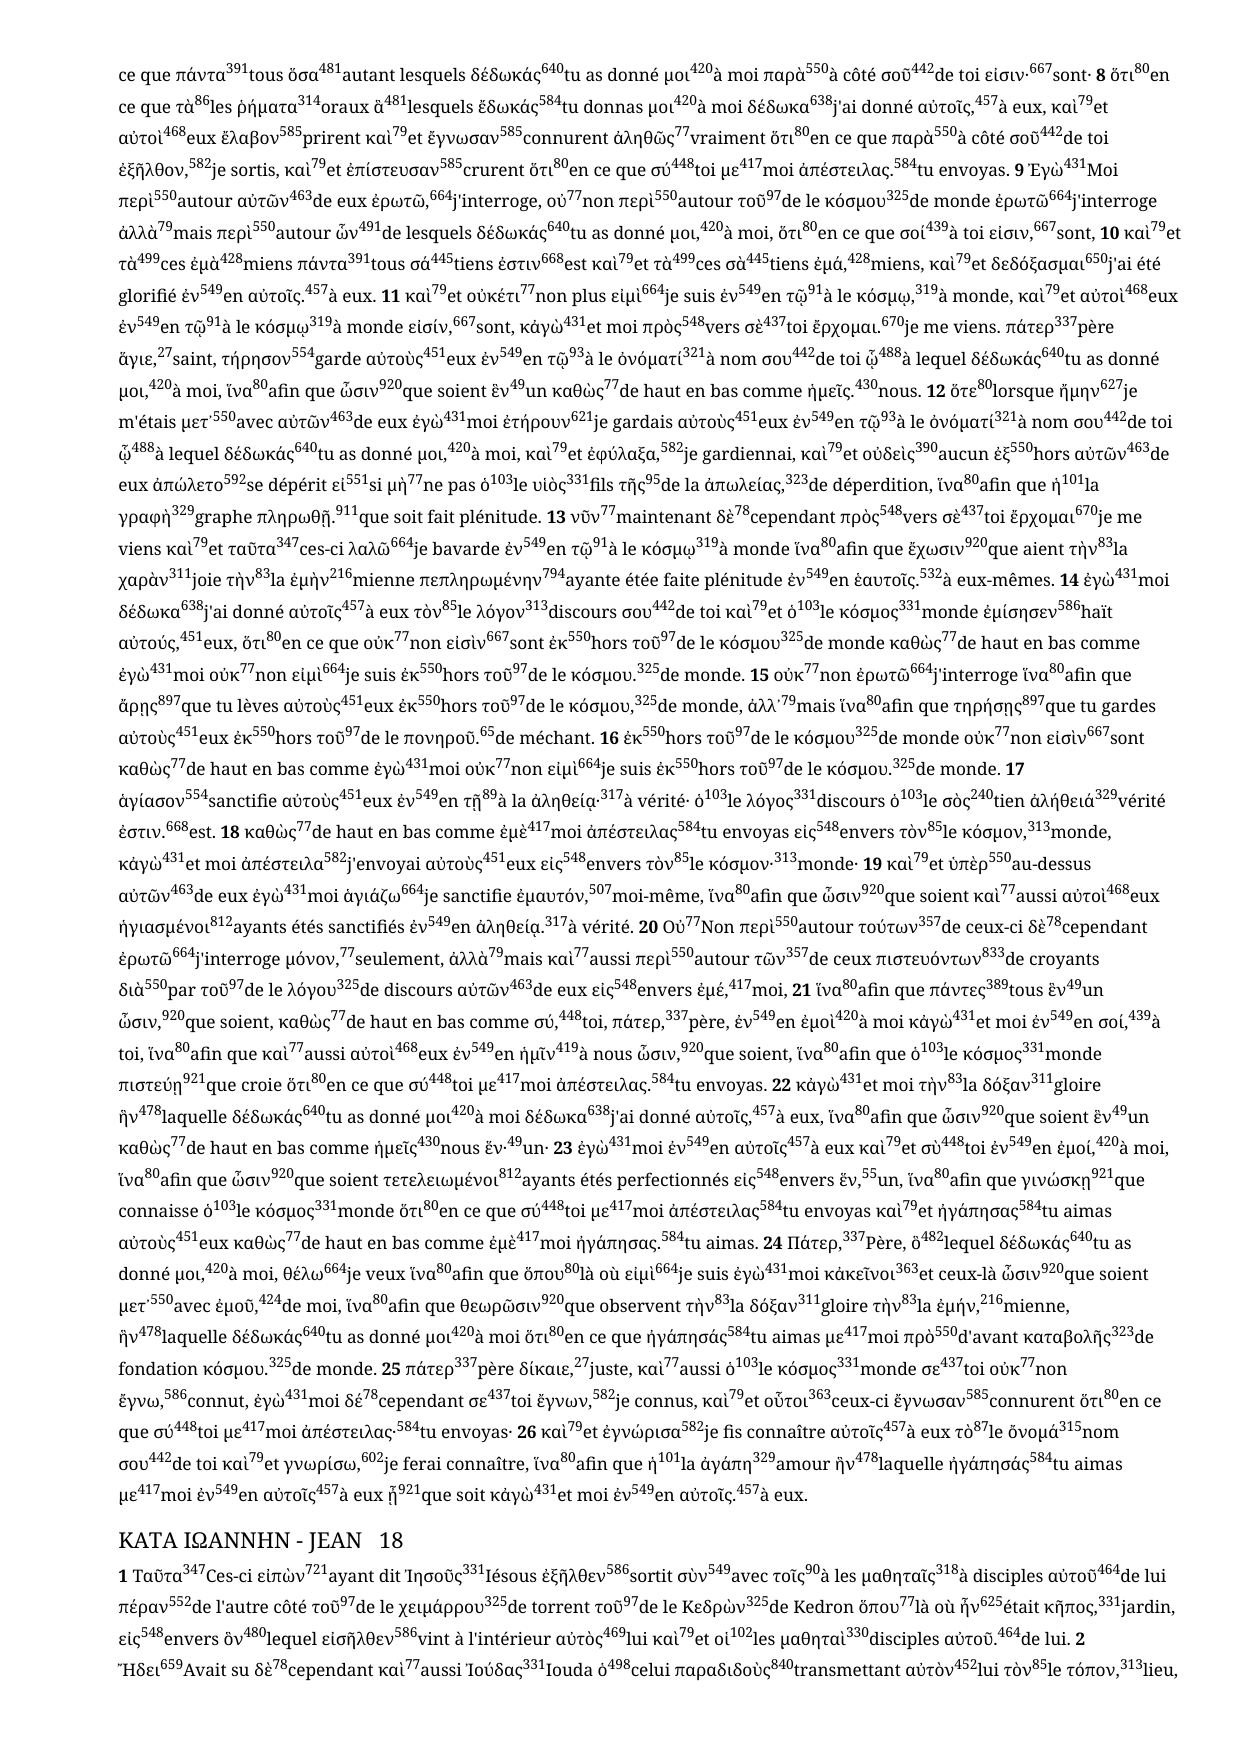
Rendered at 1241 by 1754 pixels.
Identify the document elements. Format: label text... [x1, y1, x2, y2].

text ΚΑΤΑ ΙΩΑΝΝΗΝ - JEAN 18 [118, 1526, 1181, 1555]
text 1 Ταῦτα347Ces-ci ἐλάλησεν586bavarda Ἰησοῦς331Iésous καὶ79et ἐπάρας721ayant surélevé τοὺς84les ὀφθαλμοὺς312yeux αὐτοῦ464de lui εἰς548envers τὸν85le οὐρανὸν313ciel εἶπεν·586dit· πάτερ,337père, ἐλήλυθεν642a venu ἡ101la ὥρα·329heure· δόξασόν554glorifie σου442de toi τὸν85le υἱόν,313fils, ἵνα80afin que ὁ103le υἱὸς331fils δοξάσῃ899que glorifie σέ,437toi, 2 καθὼς77de haut en bas comme ἔδωκας584tu donnas αὐτῷ458à lui ἐξουσίαν311autorité πάσης279de toute σαρκός,323de chair, ἵνα80afin que πᾶν375tout ὃ482lequel δέδωκας640tu as donné αὐτῷ458à lui δώσῃ899que donne αὐτοῖς457à eux ζωὴν311vie αἰώνιον.2éternelle. 3 αὕτη362celle-ci δέ78cependant ἐστιν668est ἡ101la αἰώνιος20éternelle ζωὴ329vie ἵνα77afin que γινώσκωσιν920que connaissent σὲ437toi τὸν85le μόνον115seul ἀληθινὸν4véritable θεὸν313Dieu καὶ79et ὃν480lequel ἀπέστειλας584tu envoyas Ἰησοῦν313Iésous Χριστόν.313Christ. 4 ἐγώ431moi σε437toi ἐδόξασα582je glorifiai ἐπὶ550sur τῆς95de la γῆς323de terre τὸ87le ἔργον315travail τελειώσας721ayant perfectionné ὃ482lequel δέδωκάς640tu as donné μοι420à moi ἵνα77afin que ποιήσω·895que je fasse· 5 καὶ79et νῦν77maintenant δόξασόν554glorifie με417moi σύ,448toi, πάτερ,337père, παρὰ549à côté σεαυτῷ520à toi-même τῇ89à la δόξῃ317à gloire ᾗ484à laquelle εἶχον621j'avais πρὸ550d'avant τοῦ360de ce τὸν85le κόσμον313monde εἶναι689être παρὰ549à côté σοί.439à toi. 6 Ἐφανέρωσά582Je rendis visible σου442de toi τὸ87le ὄνομα315nom τοῖς90à les ἀνθρώποις318à êtres humains οὓς479lesquels ἔδωκάς584tu donnas μοι420à moi ἐκ550hors τοῦ97de le κόσμου.325de monde. σοὶ439à toi ἦσαν624étaient κἀμοὶ420à et moi αὐτοὺς451eux ἔδωκας584tu donnas καὶ79et τὸν85le λόγον313discours σου442de toi τετήρηκαν.641ont gardé. 7 νῦν77maintenant ἔγνωκαν641ont connu ὅτι80en ce que πάντα391tous ὅσα481autant lesquels δέδωκάς640tu as donné μοι420à moi παρὰ550à côté σοῦ442de toi εἰσιν·667sont· 8 ὅτι80en ce que τὰ86les ῥήματα314oraux ἃ481lesquels ἔδωκάς584tu donnas μοι420à moi δέδωκα638j'ai donné αὐτοῖς,457à eux, καὶ79et αὐτοὶ468eux ἔλαβον585prirent καὶ79et ἔγνωσαν585connurent ἀληθῶς77vraiment ὅτι80en ce que παρὰ550à côté σοῦ442de toi ἐξῆλθον,582je sortis, καὶ79et ἐπίστευσαν585crurent ὅτι80en ce que σύ448toi με417moi ἀπέστειλας.584tu envoyas. 9 Ἐγὼ431Moi περὶ550autour αὐτῶν463de eux ἐρωτῶ,664j'interroge, οὐ77non περὶ550autour τοῦ97de le κόσμου325de monde ἐρωτῶ664j'interroge ἀλλὰ79mais περὶ550autour ὧν491de lesquels δέδωκάς640tu as donné μοι,420à moi, ὅτι80en ce que σοί439à toi εἰσιν,667sont, 10 καὶ79et τὰ499ces ἐμὰ428miens πάντα391tous σά445tiens ἐστιν668est καὶ79et τὰ499ces σὰ445tiens ἐμά,428miens, καὶ79et δεδόξασμαι650j'ai été glorifié ἐν549en αὐτοῖς.457à eux. 11 καὶ79et οὐκέτι77non plus εἰμὶ664je suis ἐν549en τῷ91à le κόσμῳ,319à monde, καὶ79et αὐτοὶ468eux ἐν549en τῷ91à le κόσμῳ319à monde εἰσίν,667sont, κἀγὼ431et moi πρὸς548vers σὲ437toi ἔρχομαι.670je me viens. πάτερ337père ἅγιε,27saint, τήρησον554garde αὐτοὺς451eux ἐν549en τῷ93à le ὀνόματί321à nom σου442de toi ᾧ488à lequel δέδωκάς640tu as donné μοι,420à moi, ἵνα80afin que ὦσιν920que soient ἓν49un καθὼς77de haut en bas comme ἡμεῖς.430nous. 12 ὅτε80lorsque ἤμην627je m'étais μετ᾽550avec αὐτῶν463de eux ἐγὼ431moi ἐτήρουν621je gardais αὐτοὺς451eux ἐν549en τῷ93à le ὀνόματί321à nom σου442de toi ᾧ488à lequel δέδωκάς640tu as donné μοι,420à moi, καὶ79et ἐφύλαξα,582je gardiennai, καὶ79et οὐδεὶς390aucun ἐξ550hors αὐτῶν463de eux ἀπώλετο592se dépérit εἰ551si μὴ77ne pas ὁ103le υἱὸς331fils τῆς95de la ἀπωλείας,323de déperdition, ἵνα80afin que ἡ101la γραφὴ329graphe πληρωθῇ.911que soit fait plénitude. 13 νῦν77maintenant δὲ78cependant πρὸς548vers σὲ437toi ἔρχομαι670je me viens καὶ79et ταῦτα347ces-ci λαλῶ664je bavarde ἐν549en τῷ91à le κόσμῳ319à monde ἵνα80afin que ἔχωσιν920que aient τὴν83la χαρὰν311joie τὴν83la ἐμὴν216mienne πεπληρωμένην794ayante étée faite plénitude ἐν549en ἑαυτοῖς.532à eux-mêmes. 14 ἐγὼ431moi δέδωκα638j'ai donné αὐτοῖς457à eux τὸν85le λόγον313discours σου442de toi καὶ79et ὁ103le κόσμος331monde ἐμίσησεν586haït αὐτούς,451eux, ὅτι80en ce que οὐκ77non εἰσὶν667sont ἐκ550hors τοῦ97de le κόσμου325de monde καθὼς77de haut en bas comme ἐγὼ431moi οὐκ77non εἰμὶ664je suis ἐκ550hors τοῦ97de le κόσμου.325de monde. 15 οὐκ77non ἐρωτῶ664j'interroge ἵνα80afin que ἄρῃς897que tu lèves αὐτοὺς451eux ἐκ550hors τοῦ97de le κόσμου,325de monde, ἀλλ᾽79mais ἵνα80afin que τηρήσῃς897que tu gardes αὐτοὺς451eux ἐκ550hors τοῦ97de le πονηροῦ.65de méchant. 16 ἐκ550hors τοῦ97de le κόσμου325de monde οὐκ77non εἰσὶν667sont καθὼς77de haut en bas comme ἐγὼ431moi οὐκ77non εἰμὶ664je suis ἐκ550hors τοῦ97de le κόσμου.325de monde. 17 ἁγίασον554sanctifie αὐτοὺς451eux ἐν549en τῇ89à la ἀληθείᾳ·317à vérité· ὁ103le λόγος331discours ὁ103le σὸς240tien ἀλήθειά329vérité ἐστιν.668est. 18 καθὼς77de haut en bas comme ἐμὲ417moi ἀπέστειλας584tu envoyas εἰς548envers τὸν85le κόσμον,313monde, κἀγὼ431et moi ἀπέστειλα582j'envoyai αὐτοὺς451eux εἰς548envers τὸν85le κόσμον·313monde· 19 καὶ79et ὑπὲρ550au-dessus αὐτῶν463de eux ἐγὼ431moi ἁγιάζω664je sanctifie ἐμαυτόν,507moi-même, ἵνα80afin que ὦσιν920que soient καὶ77aussi αὐτοὶ468eux ἡγιασμένοι812ayants étés sanctifiés ἐν549en ἀληθείᾳ.317à vérité. 20 Οὐ77Non περὶ550autour τούτων357de ceux-ci δὲ78cependant ἐρωτῶ664j'interroge μόνον,77seulement, ἀλλὰ79mais καὶ77aussi περὶ550autour τῶν357de ceux πιστευόντων833de croyants διὰ550par τοῦ97de le λόγου325de discours αὐτῶν463de eux εἰς548envers ἐμέ,417moi, 21 ἵνα80afin que πάντες389tous ἓν49un ὦσιν,920que soient, καθὼς77de haut en bas comme σύ,448toi, πάτερ,337père, ἐν549en ἐμοὶ420à moi κἀγὼ431et moi ἐν549en σοί,439à toi, ἵνα80afin que καὶ77aussi αὐτοὶ468eux ἐν549en ἡμῖν419à nous ὦσιν,920que soient, ἵνα80afin que ὁ103le κόσμος331monde πιστεύῃ921que croie ὅτι80en ce que σύ448toi με417moi ἀπέστειλας.584tu envoyas. 22 κἀγὼ431et moi τὴν83la δόξαν311gloire ἣν478laquelle δέδωκάς640tu as donné μοι420à moi δέδωκα638j'ai donné αὐτοῖς,457à eux, ἵνα80afin que ὦσιν920que soient ἓν49un καθὼς77de haut en bas comme ἡμεῖς430nous ἕν·49un· 23 ἐγὼ431moi ἐν549en αὐτοῖς457à eux καὶ79et σὺ448toi ἐν549en ἐμοί,420à moi, ἵνα80afin que ὦσιν920que soient τετελειωμένοι812ayants étés perfectionnés εἰς548envers ἕν,55un, ἵνα80afin que γινώσκῃ921que connaisse ὁ103le κόσμος331monde ὅτι80en ce que σύ448toi με417moi ἀπέστειλας584tu envoyas καὶ79et ἠγάπησας584tu aimas αὐτοὺς451eux καθὼς77de haut en bas comme ἐμὲ417moi ἠγάπησας.584tu aimas. 24 Πάτερ,337Père, ὃ482lequel δέδωκάς640tu as donné μοι,420à moi, θέλω664je veux ἵνα80afin que ὅπου80là où εἰμὶ664je suis ἐγὼ431moi κἀκεῖνοι363et ceux-là ὦσιν920que soient μετ᾽550avec ἐμοῦ,424de moi, ἵνα80afin que θεωρῶσιν920que observent τὴν83la δόξαν311gloire τὴν83la ἐμήν,216mienne, ἣν478laquelle δέδωκάς640tu as donné μοι420à moi ὅτι80en ce que ἠγάπησάς584tu aimas με417moi πρὸ550d'avant καταβολῆς323de fondation κόσμου.325de monde. 25 πάτερ337père δίκαιε,27juste, καὶ77aussi ὁ103le κόσμος331monde σε437toi οὐκ77non ἔγνω,586connut, ἐγὼ431moi δέ78cependant σε437toi ἔγνων,582je connus, καὶ79et οὗτοι363ceux-ci ἔγνωσαν585connurent ὅτι80en ce que σύ448toi με417moi ἀπέστειλας·584tu envoyas· 26 καὶ79et ἐγνώρισα582je fis connaître αὐτοῖς457à eux τὸ87le ὄνομά315nom σου442de toi καὶ79et γνωρίσω,602je ferai connaître, ἵνα80afin que ἡ101la ἀγάπη329amour ἣν478laquelle ἠγάπησάς584tu aimas με417moi ἐν549en αὐτοῖς457à eux ᾖ921que soit κἀγὼ431et moi ἐν549en αὐτοῖς.457à eux. [118, 59, 1181, 1507]
